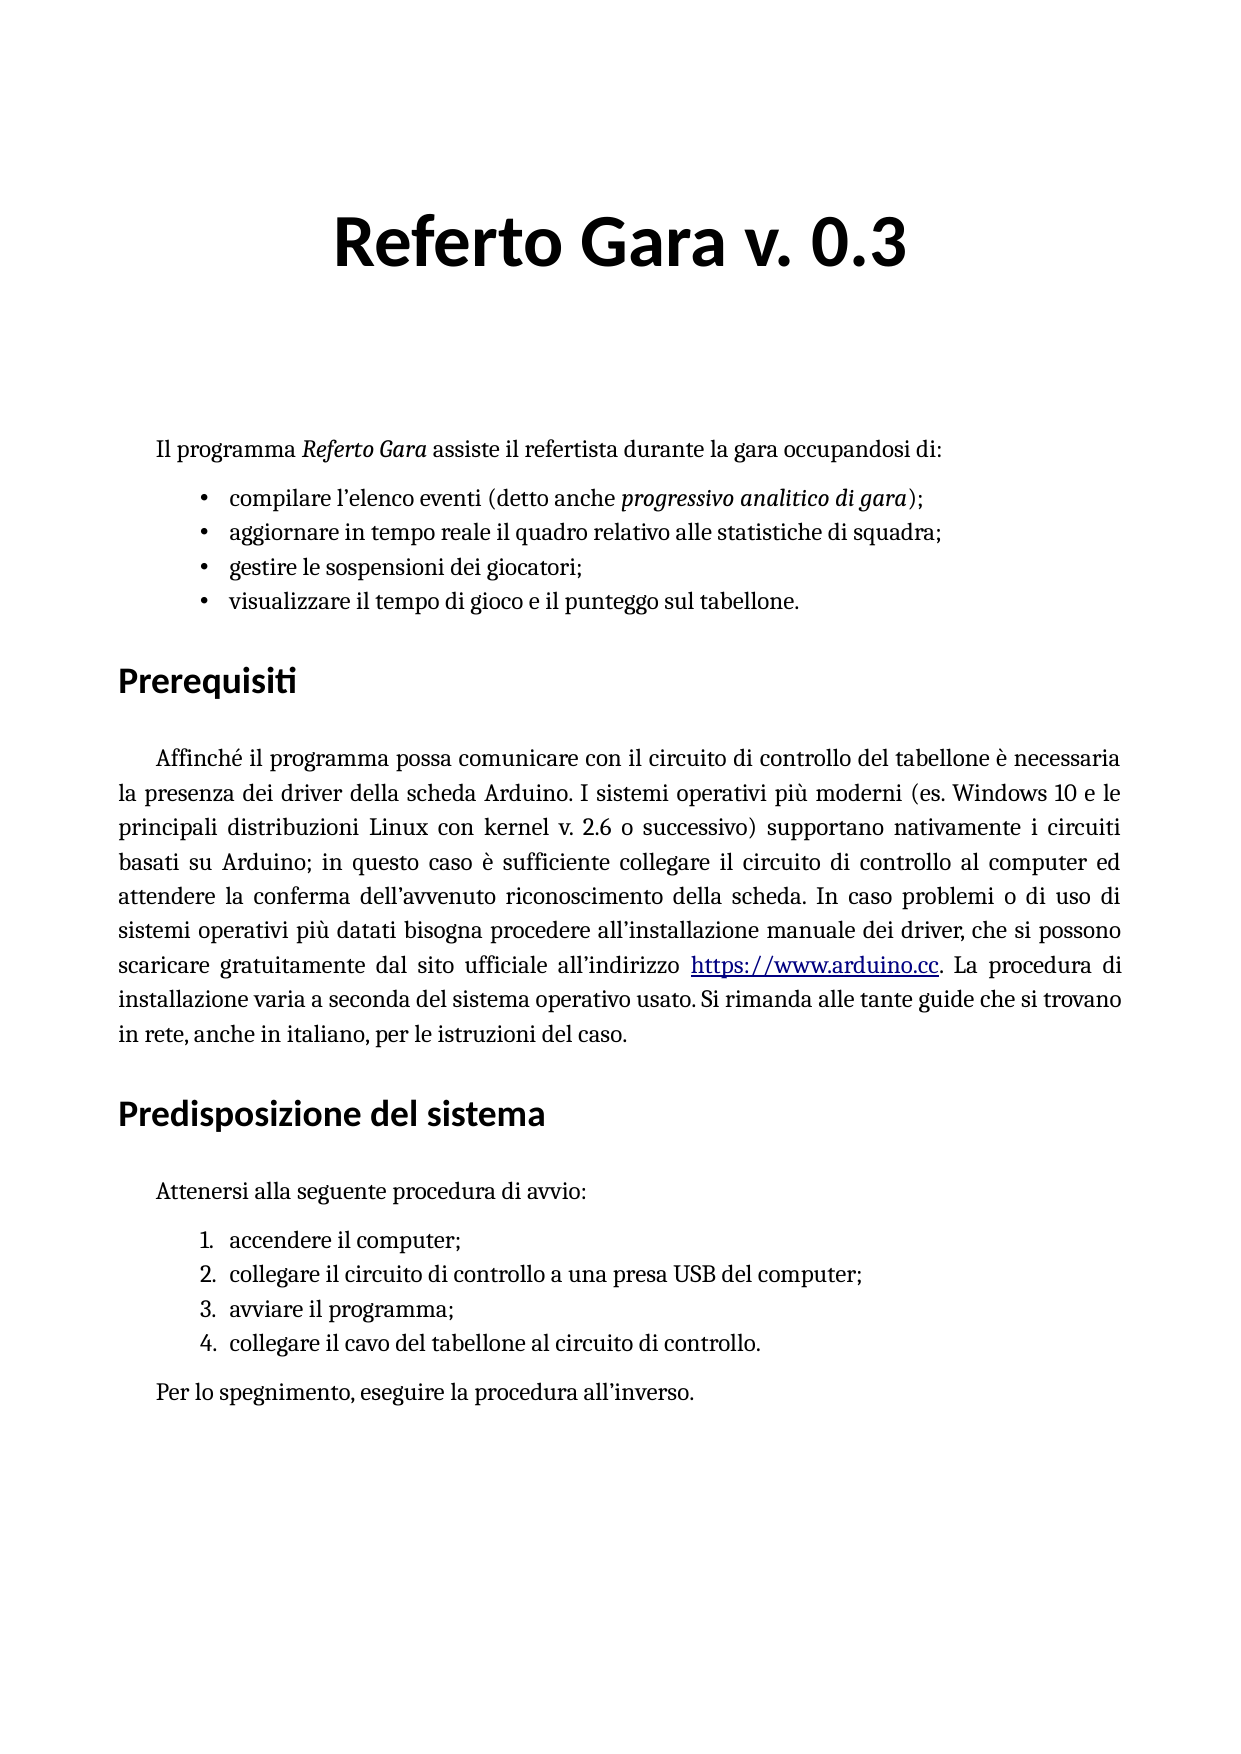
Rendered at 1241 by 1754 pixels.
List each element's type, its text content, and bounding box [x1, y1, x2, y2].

subtitle Referto Gara v. 0.3 [118, 193, 1122, 285]
text Il programma Referto Gara assiste il refertista durante la gara occupandosi di: [118, 435, 1122, 463]
subtitle Prerequisiti [118, 657, 1122, 703]
list compilare l’elenco eventi (detto anche progressivo analitico di gara); [162, 484, 1122, 512]
list visualizzare il tempo di gioco e il punteggo sul tabellone. [162, 587, 1122, 616]
text Affinché il programma possa comunicare con il circuito di controllo del tabellone è necessaria la presenza dei driver della scheda Arduino. I sistemi operativi più moderni (es. Windows 10 e le principali distribuzioni Linux con kernel v. 2.6 o successivo) supportano nativamente i circuiti basati su Arduino; in questo caso è sufficiente collegare il circuito di controllo al computer ed attendere la conferma dell’avvenuto riconoscimento della scheda. In caso problemi o di uso di sistemi operativi più datati bisogna procedere all’installazione manuale dei driver, che si possono scaricare gratuitamente dal sito ufficiale all’indirizzo https://www.arduino.cc. La procedura di installazione varia a seconda del sistema operativo usato. Si rimanda alle tante guide che si trovano in rete, anche in italiano, per le istruzioni del caso. [118, 744, 1122, 1049]
text Per lo spegnimento, eseguire la procedura all’inverso. [118, 1378, 1122, 1407]
list gestire le sospensioni dei giocatori; [162, 553, 1122, 581]
list accendere il computer; [162, 1226, 1122, 1254]
list avviare il programma; [162, 1295, 1122, 1323]
list aggiornare in tempo reale il quadro relativo alle statistiche di squadra; [162, 518, 1122, 547]
subtitle Predisposizione del sistema [118, 1089, 1122, 1135]
text Attenersi alla seguente procedura di avvio: [118, 1177, 1122, 1206]
list collegare il circuito di controllo a una presa USB del computer; [162, 1260, 1122, 1289]
list collegare il cavo del tabellone al circuito di controllo. [162, 1329, 1122, 1358]
